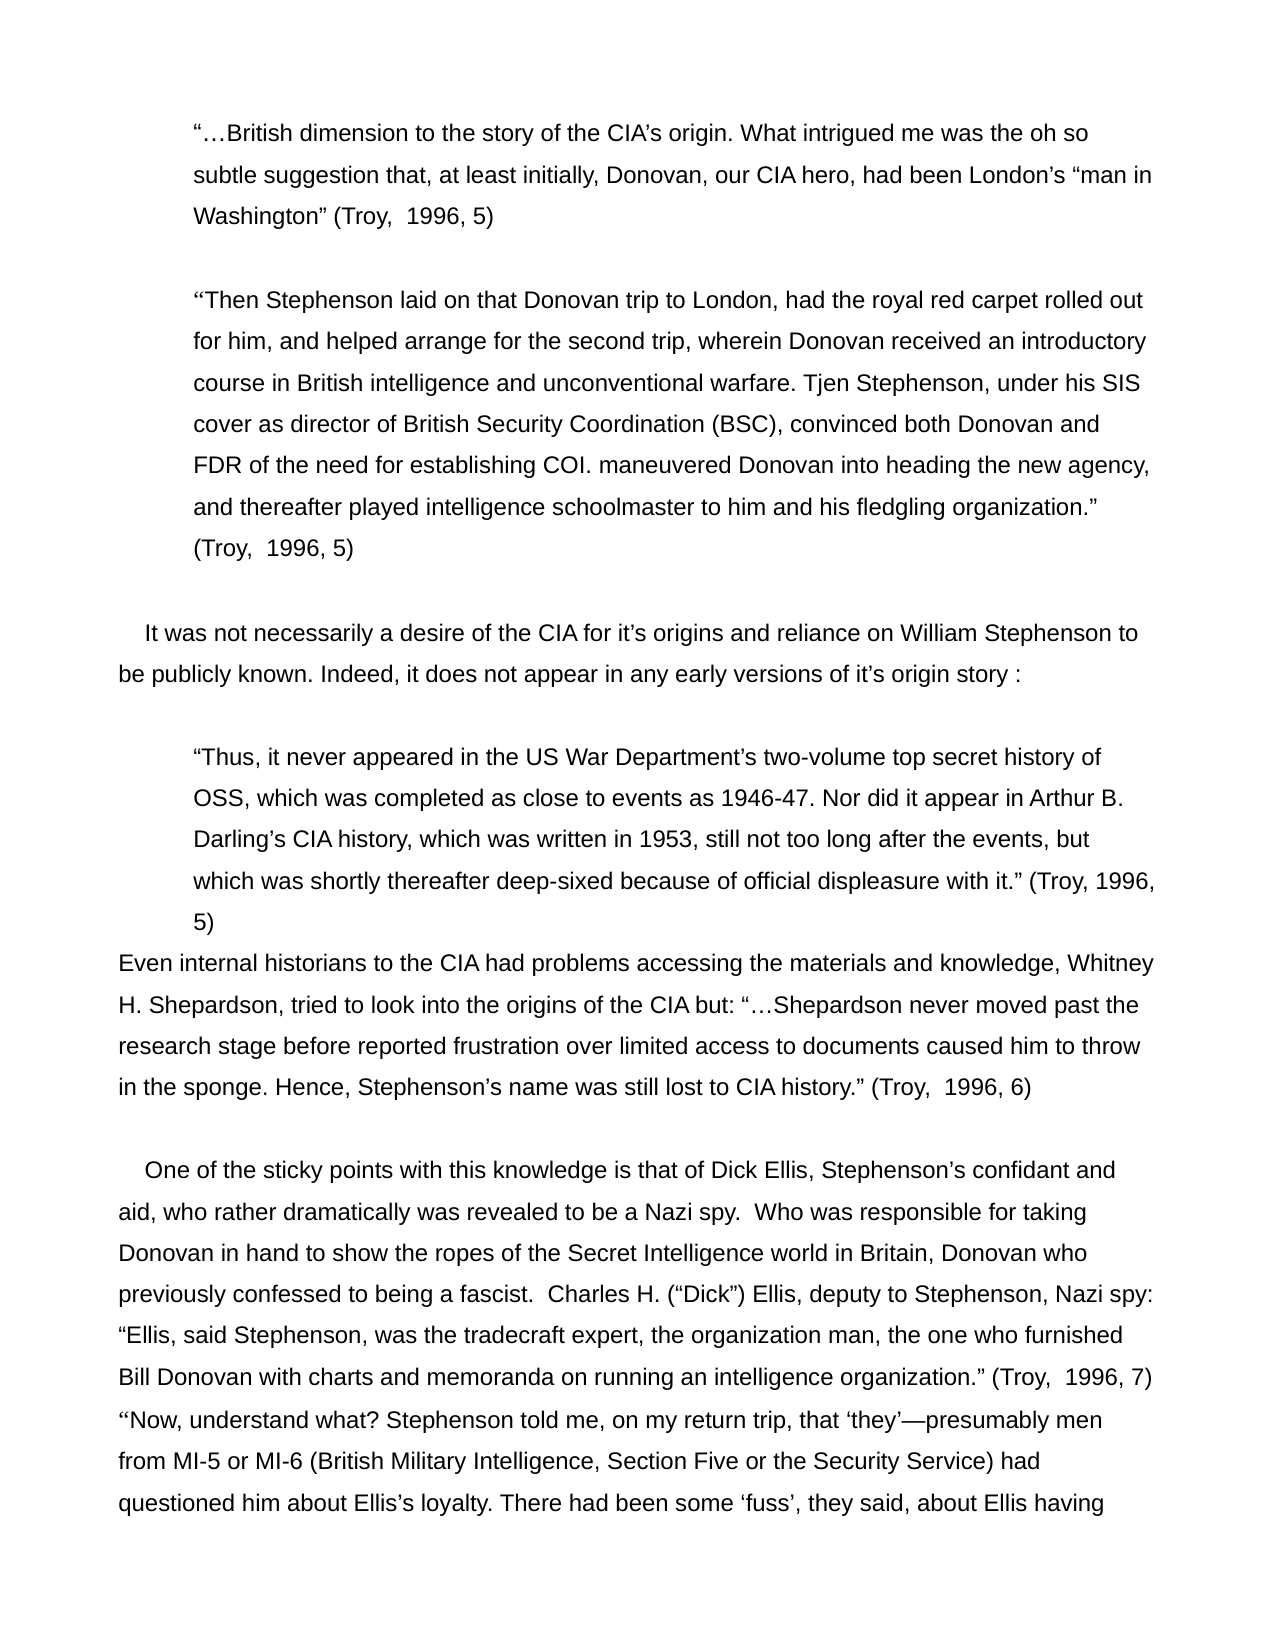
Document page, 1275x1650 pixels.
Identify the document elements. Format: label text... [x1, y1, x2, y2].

text One of the sticky points with this knowledge is that of Dick Ellis, Stephenson’s confidant and aid, who rather dramatically was revealed to be a Nazi spy. Who was responsible for taking Donovan in hand to show the ropes of the Secret Intelligence world in Britain, Donovan who previously confessed to being a fascist. Charles H. (“Dick”) Ellis, deputy to Stephenson, Nazi spy: “Ellis, said Stephenson, was the tradecraft expert, the organization man, the one who furnished Bill Donovan with charts and memoranda on running an intelligence organization.” (Troy, 1996, 7) “Now, understand what? Stephenson told me, on my return trip, that ‘they’—presumably men from MI-5 or MI-6 (British Military Intelligence, Section Five or the Security Service) had questioned him about Ellis’s loyalty. There had been some ‘fuss’, they said, about Ellis having [118, 1156, 1157, 1516]
text “Thus, it never appeared in the US War Department’s two-volume top secret history of OSS, which was completed as close to events as 1946-47. Nor did it appear in Arthur B. Darling’s CIA history, which was written in 1953, still not too long after the events, but which was shortly thereafter deep-sixed because of official displeasure with it.” (Troy, 1996, 5) [193, 742, 1157, 936]
text It was not necessarily a desire of the CIA for it’s origins and reliance on William Stephenson to be publicly known. Indeed, it does not appear in any early versions of it’s origin story : [118, 618, 1157, 687]
text Even internal historians to the CIA had problems accessing the materials and knowledge, Whitney H. Shepardson, tried to look into the origins of the CIA but: “…Shepardson never moved past the research stage before reported frustration over limited access to documents caused him to throw in the sponge. Hence, Stephenson’s name was still lost to CIA history.” (Troy, 1996, 6) [118, 949, 1157, 1101]
text “Then Stephenson laid on that Donovan trip to London, had the royal red carpet rolled out for him, and helped arrange for the second trip, wherein Donovan received an introductory course in British intelligence and unconventional warfare. Tjen Stephenson, under his SIS cover as director of British Security Coordination (BSC), convinced both Donovan and FDR of the need for establishing COI. maneuvered Donovan into heading the new agency, and thereafter played intelligence schoolmaster to him and his fledgling organization.” (Troy, 1996, 5) [193, 285, 1157, 562]
text “…British dimension to the story of the CIA’s origin. What intrigued me was the oh so subtle suggestion that, at least initially, Donovan, our CIA hero, had been London’s “man in Washington” (Troy, 1996, 5) [193, 118, 1157, 229]
